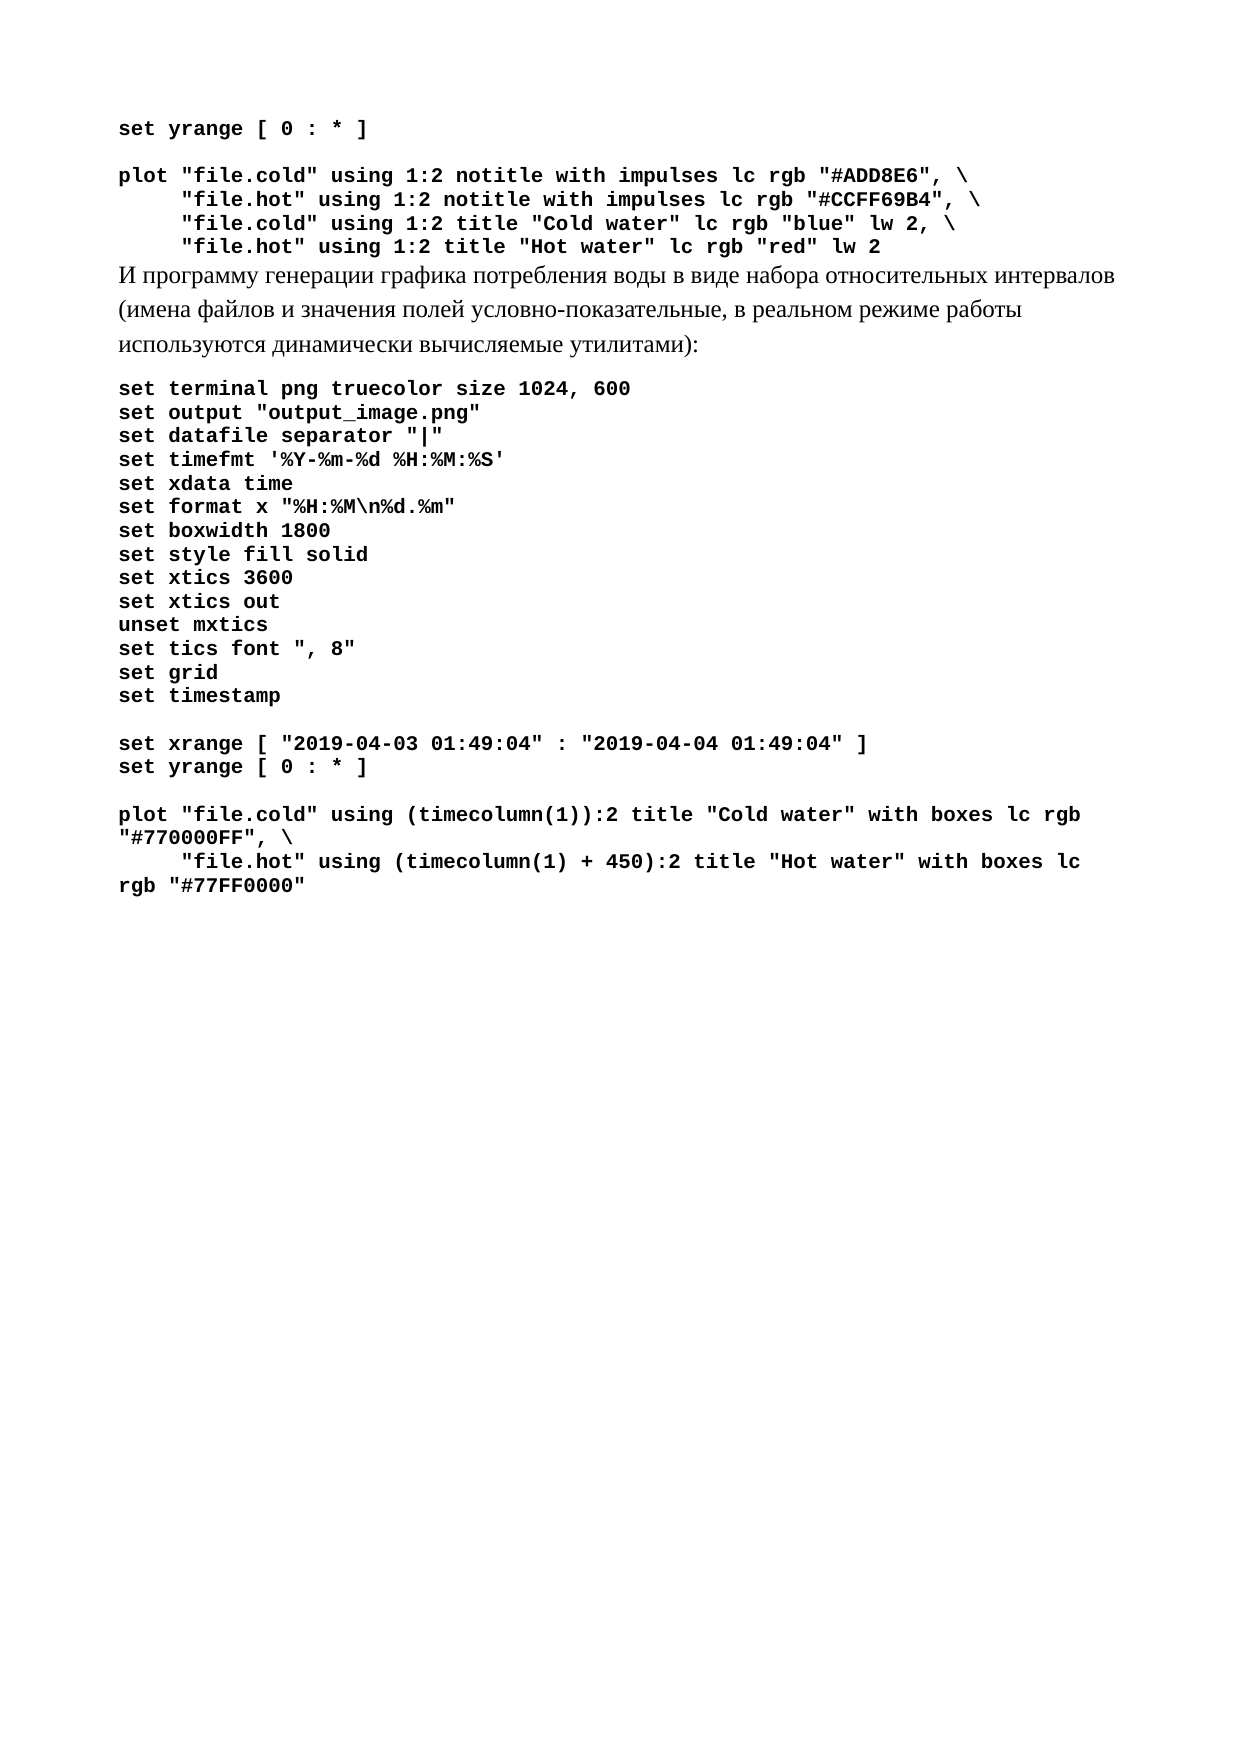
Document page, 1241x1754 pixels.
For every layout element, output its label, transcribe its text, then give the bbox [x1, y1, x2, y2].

text set datafile separator "|" [118, 425, 1122, 449]
text set grid [118, 662, 1122, 685]
text set output "output_image.png" [118, 402, 1122, 425]
text plot "file.cold" using 1:2 notitle with impulses lc rgb "#ADD8E6", \ [118, 165, 1122, 189]
text set xdata time [118, 473, 1122, 496]
text set xtics 3600 [118, 567, 1122, 591]
text set xtics out [118, 591, 1122, 614]
text set timestamp [118, 685, 1122, 709]
text set style fill solid [118, 543, 1122, 567]
text set yrange [ 0 : * ] [118, 118, 1122, 142]
text set format x "%H:%M\n%d.%m" [118, 496, 1122, 520]
text "file.hot" using 1:2 title "Hot water" lc rgb "red" lw 2 [118, 236, 1122, 260]
text set timefmt '%Y-%m-%d %H:%M:%S' [118, 449, 1122, 473]
text "file.cold" using 1:2 title "Cold water" lc rgb "blue" lw 2, \ [118, 213, 1122, 236]
text set tics font ", 8" [118, 638, 1122, 662]
text "file.hot" using (timecolumn(1) + 450):2 title "Hot water" with boxes lc rgb "#77FF0000" [118, 851, 1122, 898]
text set boxwidth 1800 [118, 520, 1122, 543]
text plot "file.cold" using (timecolumn(1)):2 title "Cold water" with boxes lc rgb "#770000FF", \ [118, 804, 1122, 851]
text И программу генерации графика потребления воды в виде набора относительных интервалов (имена файлов и значения полей условно-показательные, в реальном режиме работы используются динамически вычисляемые утилитами): [118, 260, 1122, 358]
text "file.hot" using 1:2 notitle with impulses lc rgb "#CCFF69B4", \ [118, 189, 1122, 213]
text set terminal png truecolor size 1024, 600 [118, 378, 1122, 402]
text set yrange [ 0 : * ] [118, 756, 1122, 780]
text unset mxtics [118, 614, 1122, 638]
text set xrange [ "2019-04-03 01:49:04" : "2019-04-04 01:49:04" ] [118, 733, 1122, 756]
